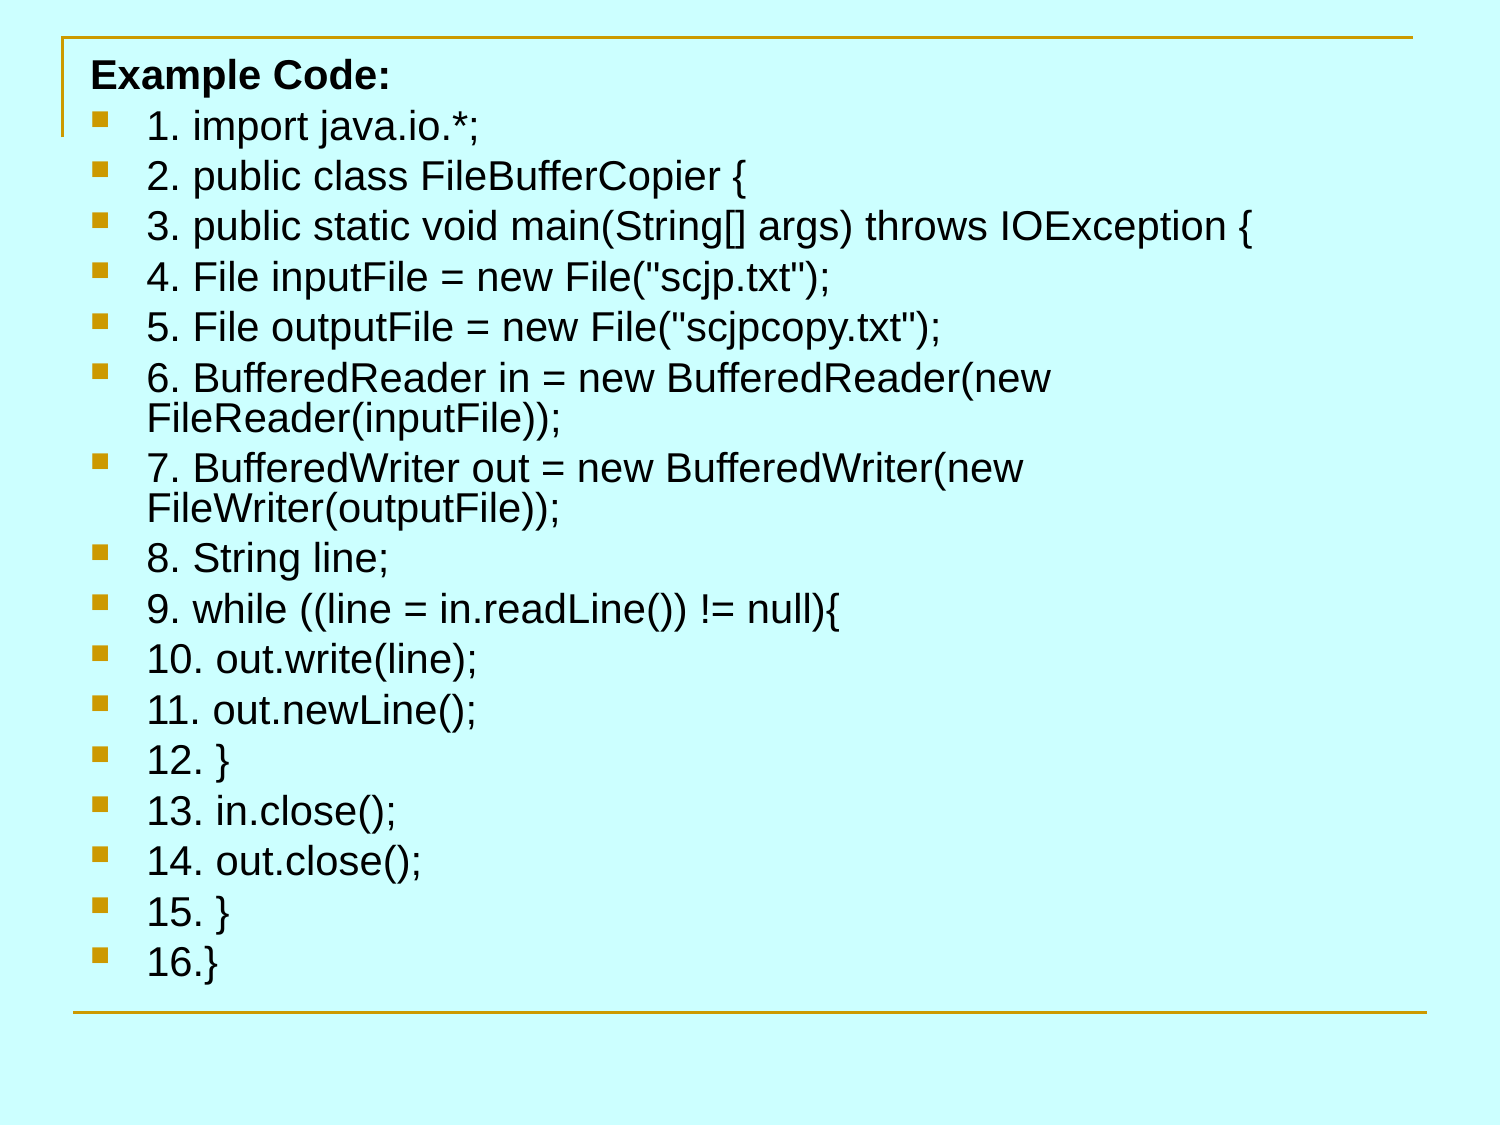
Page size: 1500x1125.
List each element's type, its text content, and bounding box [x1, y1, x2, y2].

list Example Code: 1. import java.io.*; 2. public class FileBufferCopier { 3. public static void main(String[] args) throws IOException { 4. File inputFile = new File("scjp.txt"); 5. File outputFile = new File("scjpcopy.txt"); 6. BufferedReader in = new BufferedReader(new FileReader(inputFile)); 7. BufferedWriter out = new BufferedWriter(new FileWriter(outputFile)); 8. String line; 9. while ((line = in.readLine()) != null){ 10. out.write(line); 11. out.newLine(); 12. } 13. in.close(); 14. out.close(); 15. } 16.} [75, 49, 1426, 1006]
